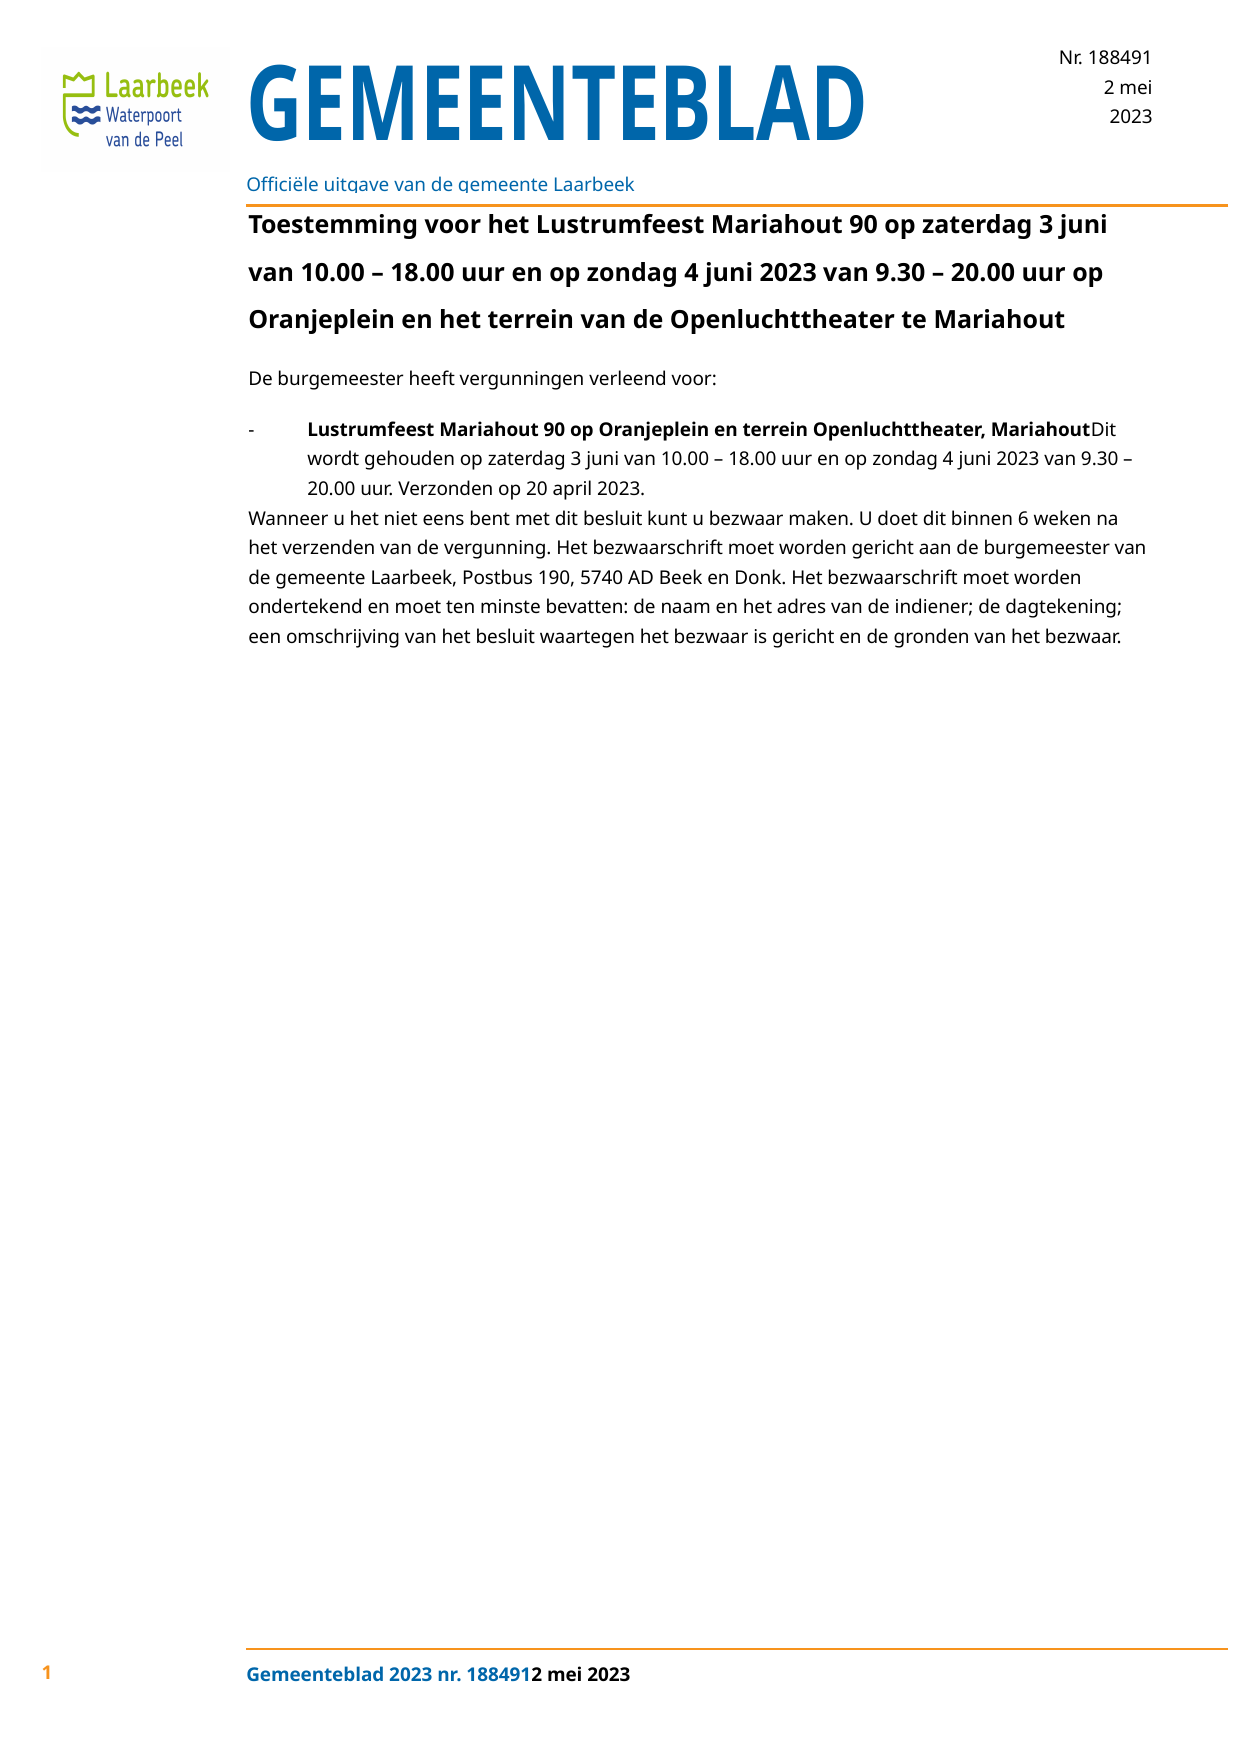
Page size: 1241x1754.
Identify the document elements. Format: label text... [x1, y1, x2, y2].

text Wanneer u het niet eens bent met dit besluit kunt u bezwaar maken. U doet dit binnen 6 weken na het verzenden van de vergunning. Het bezwaarschrift moet worden gericht aan de burgemeester van de gemeente Laarbeek, Postbus 190, 5740 AD Beek en Donk. Het bezwaarschrift moet worden ondertekend en moet ten minste bevatten: de naam en het adres van de indiener; de dagtekening; een omschrijving van het besluit waartegen het bezwaar is gericht en de gronden van het bezwaar. [248, 505, 1152, 649]
text Toestemming voor het Lustrumfeest Mariahout 90 op zaterdag 3 juni van 10.00 – 18.00 uur en op zondag 4 juni 2023 van 9.30 – 20.00 uur op Oranjeplein en het terrein van de Openluchttheater te Mariahout [248, 207, 1152, 336]
list Lustrumfeest Mariahout 90 op Oranjeplein en terrein Openluchttheater, MariahoutDit wordt gehouden op zaterdag 3 juni van 10.00 – 18.00 uur en op zondag 4 juni 2023 van 9.30 – 20.00 uur. Verzonden op 20 april 2023. [248, 416, 1152, 501]
text De burgemeester heeft vergunningen verleend voor: [248, 366, 1152, 391]
picture [41, 47, 231, 172]
